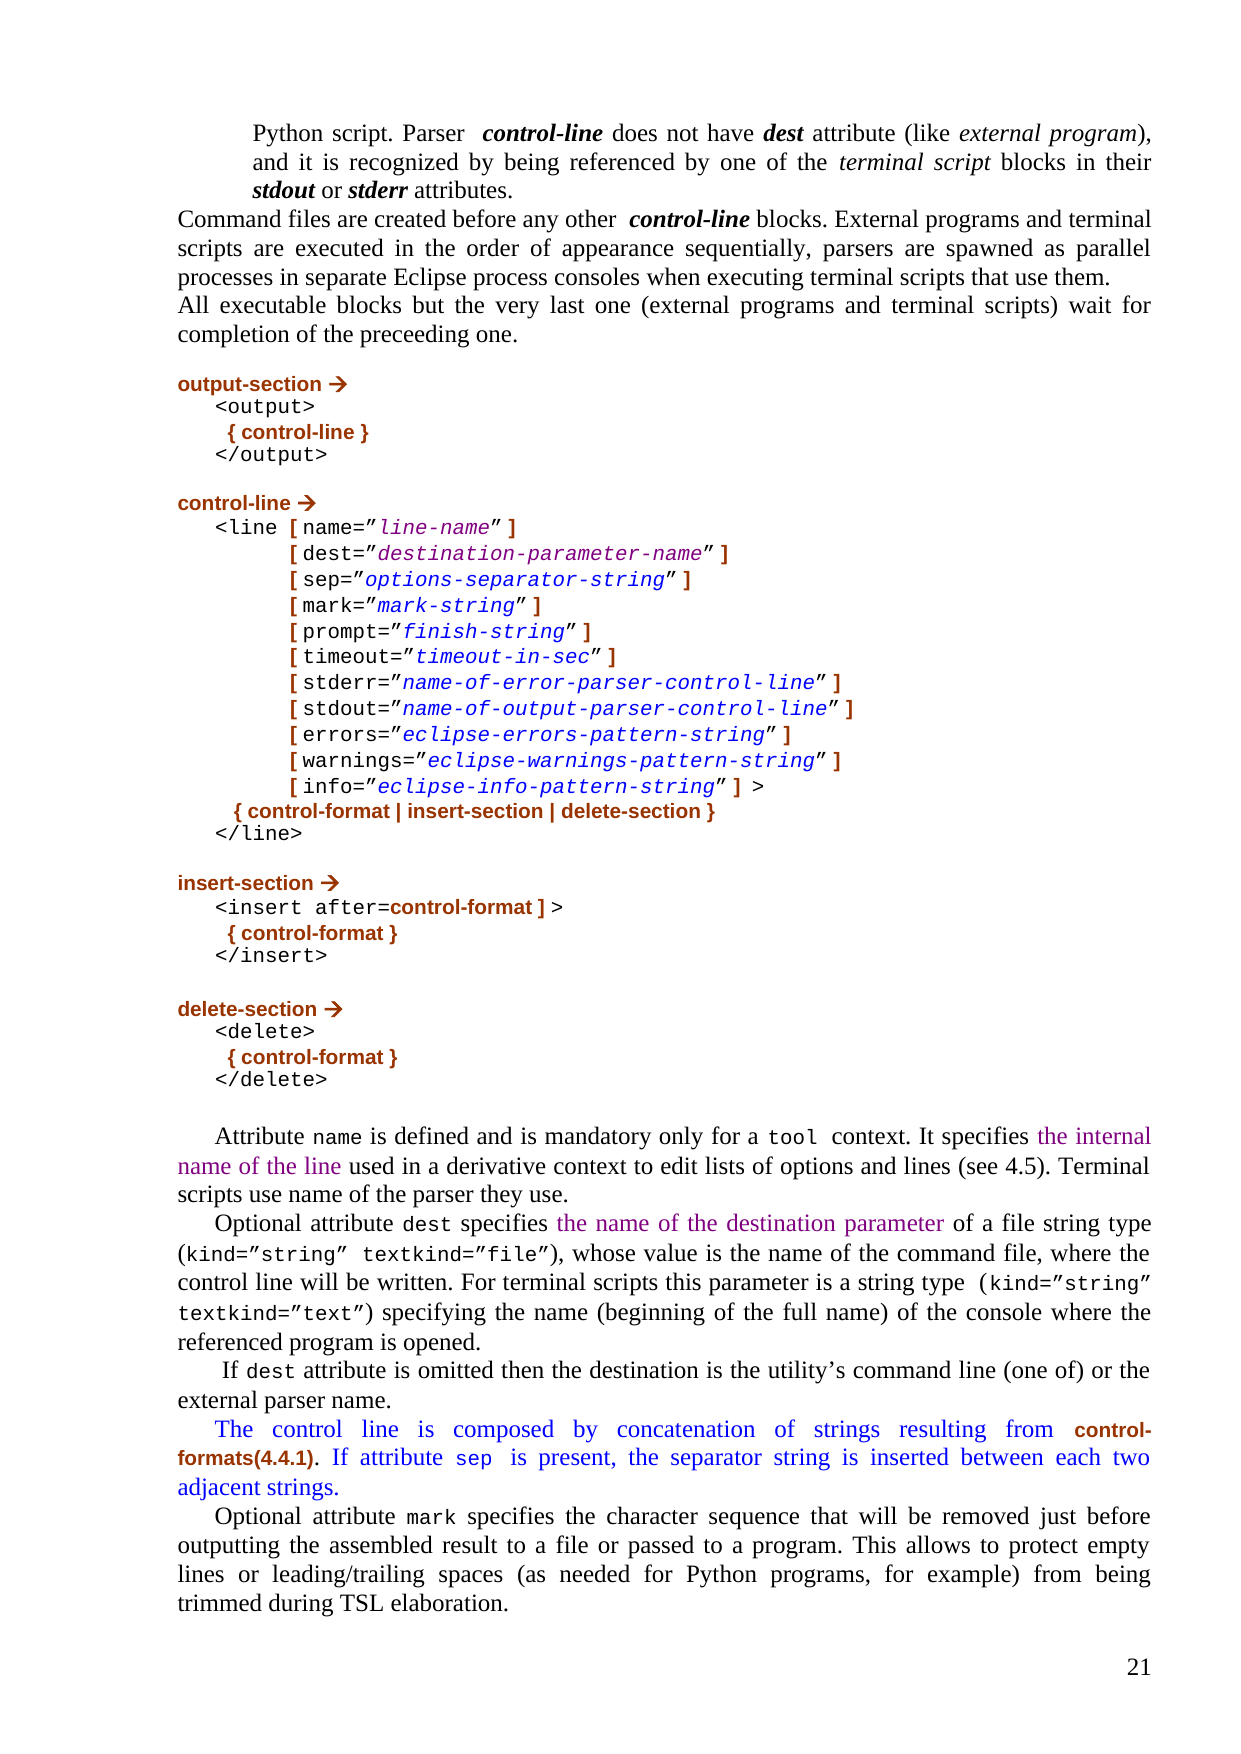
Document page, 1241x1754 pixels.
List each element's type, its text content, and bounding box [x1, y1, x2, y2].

text { control-format | insert-section | delete-section } [177, 799, 1152, 823]
text </insert> [177, 945, 1152, 968]
text { control-line } [177, 420, 1152, 444]
text All executable blocks but the very last one (external programs and terminal scripts) wait for completion of the preceeding one. [177, 291, 1152, 348]
text Optional attribute dest specifies the name of the destination parameter of a file string type (kind=”string” textkind=”file”), whose value is the name of the command file, where the control line will be written. For terminal scripts this parameter is a string type (kind=”string” textkind=”text”) specifying the name (beginning of the full name) of the console where the referenced program is opened. [177, 1208, 1152, 1355]
text insert-section  [177, 871, 1152, 895]
text If dest attribute is omitted then the destination is the utility’s command line (one of) or the external parser name. [177, 1355, 1152, 1414]
text [ warnings=”eclipse-warnings-pattern-string” ] [177, 748, 1152, 773]
text The control line is composed by concatenation of strings resulting from control-formats(4.4.1). If attribute sep is present, the separator string is inserted between each two adjacent strings. [177, 1414, 1152, 1501]
text [ dest=”destination-parameter-name” ] [177, 541, 1152, 567]
text control-line  [177, 491, 1152, 515]
text Command files are created before any other control-line blocks. External programs and terminal scripts are executed in the order of appearance sequentially, parsers are spawned as parallel processes in separate Eclipse process consoles when executing terminal scripts that use them. [177, 204, 1152, 291]
text Attribute name is defined and is mandatory only for a tool context. It specifies the internal name of the line used in a derivative context to edit lists of options and lines (see 4.5). Terminal scripts use name of the parser they use. [177, 1121, 1152, 1208]
text [ mark=”mark-string” ] [177, 593, 1152, 618]
text <line [ name=”line-name” ] [177, 515, 1152, 541]
text [ stderr=”name-of-error-parser-control-line” ] [177, 670, 1152, 696]
text </delete> [177, 1069, 1152, 1092]
text [ timeout=”timeout-in-sec” ] [177, 644, 1152, 670]
text <insert after=control-format ] > [177, 895, 1152, 921]
text [ stdout=”name-of-output-parser-control-line” ] [177, 696, 1152, 722]
text <output> [177, 396, 1152, 420]
text output-section  [177, 372, 1152, 396]
text delete-section  [177, 997, 1152, 1021]
text [ sep=”options-separator-string” ] [177, 567, 1152, 593]
text { control-format } [177, 921, 1152, 945]
text </line> [177, 823, 1152, 847]
text [ info=”eclipse-info-pattern-string” ] > [177, 773, 1152, 799]
text </output> [177, 444, 1152, 467]
text Optional attribute mark specifies the character sequence that will be removed just before outputting the assembled result to a file or passed to a program. This allows to protect empty lines or leading/trailing spaces (as needed for Python programs, for example) from being trimmed during TSL elaboration. [177, 1501, 1152, 1617]
text [ prompt=”finish-string” ] [177, 618, 1152, 644]
text [ errors=”eclipse-errors-pattern-string” ] [177, 722, 1152, 748]
text { control-format } [177, 1045, 1152, 1069]
text <delete> [177, 1021, 1152, 1045]
list Python script. Parser control-line does not have dest attribute (like external program), and it is recognized by being referenced by one of the terminal script blocks in their stdout or stderr attributes. [215, 118, 1152, 204]
